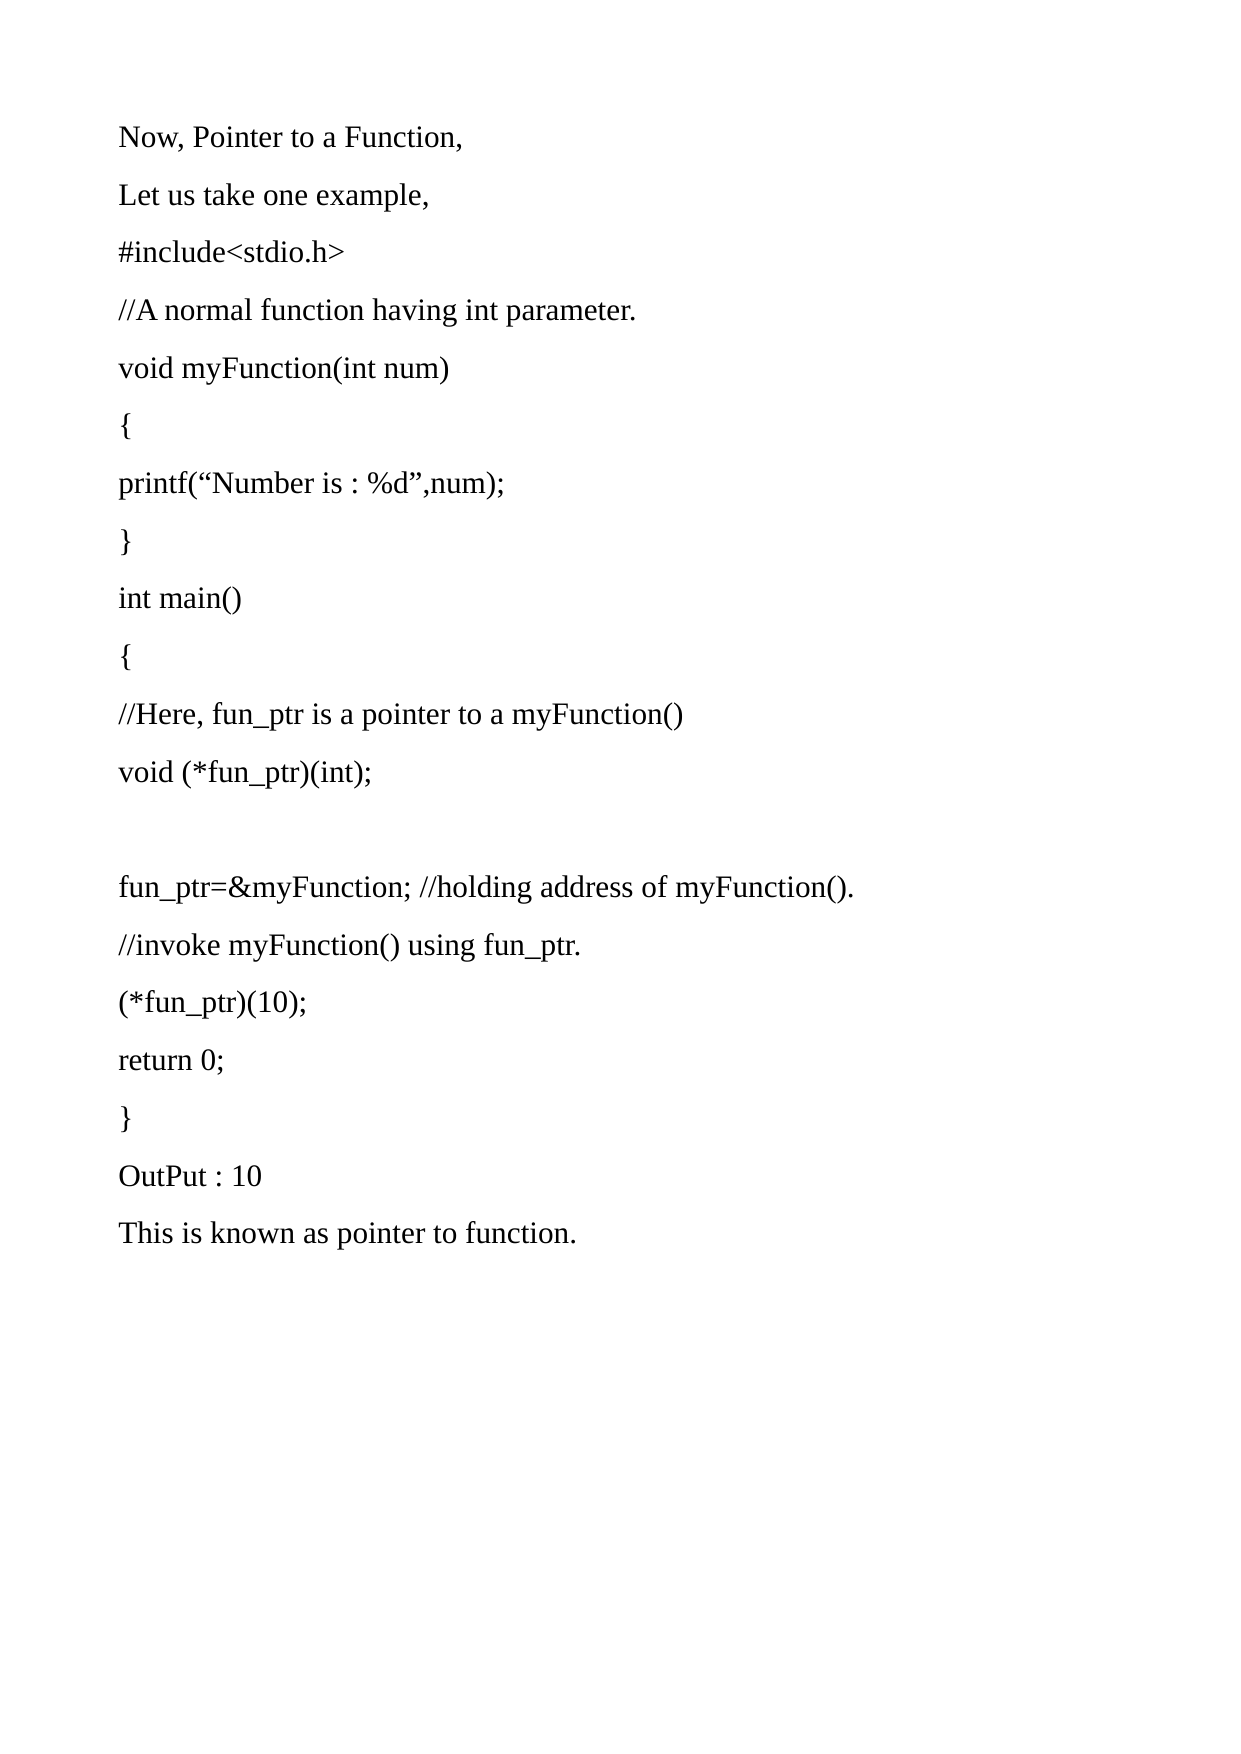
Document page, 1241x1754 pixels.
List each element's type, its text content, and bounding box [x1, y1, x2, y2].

text Let us take one example, [118, 176, 1122, 212]
text OutPut : 10 [118, 1157, 1122, 1193]
text fun_ptr=&myFunction; //holding address of myFunction(). [118, 868, 1122, 904]
text } [118, 1099, 1122, 1135]
text //A normal function having int parameter. [118, 291, 1122, 327]
text Now, Pointer to a Function, [118, 118, 1122, 154]
text printf(“Number is : %d”,num); [118, 464, 1122, 500]
text void myFunction(int num) [118, 349, 1122, 385]
text void (*fun_ptr)(int); [118, 753, 1122, 789]
text return 0; [118, 1041, 1122, 1077]
text int main() [118, 580, 1122, 616]
text //Here, fun_ptr is a pointer to a myFunction() [118, 695, 1122, 731]
text This is known as pointer to function. [118, 1214, 1122, 1251]
text } [118, 522, 1122, 558]
text (*fun_ptr)(10); [118, 984, 1122, 1020]
text { [118, 407, 1122, 443]
text { [118, 637, 1122, 673]
text //invoke myFunction() using fun_ptr. [118, 926, 1122, 962]
text #include<stdio.h> [118, 233, 1122, 269]
